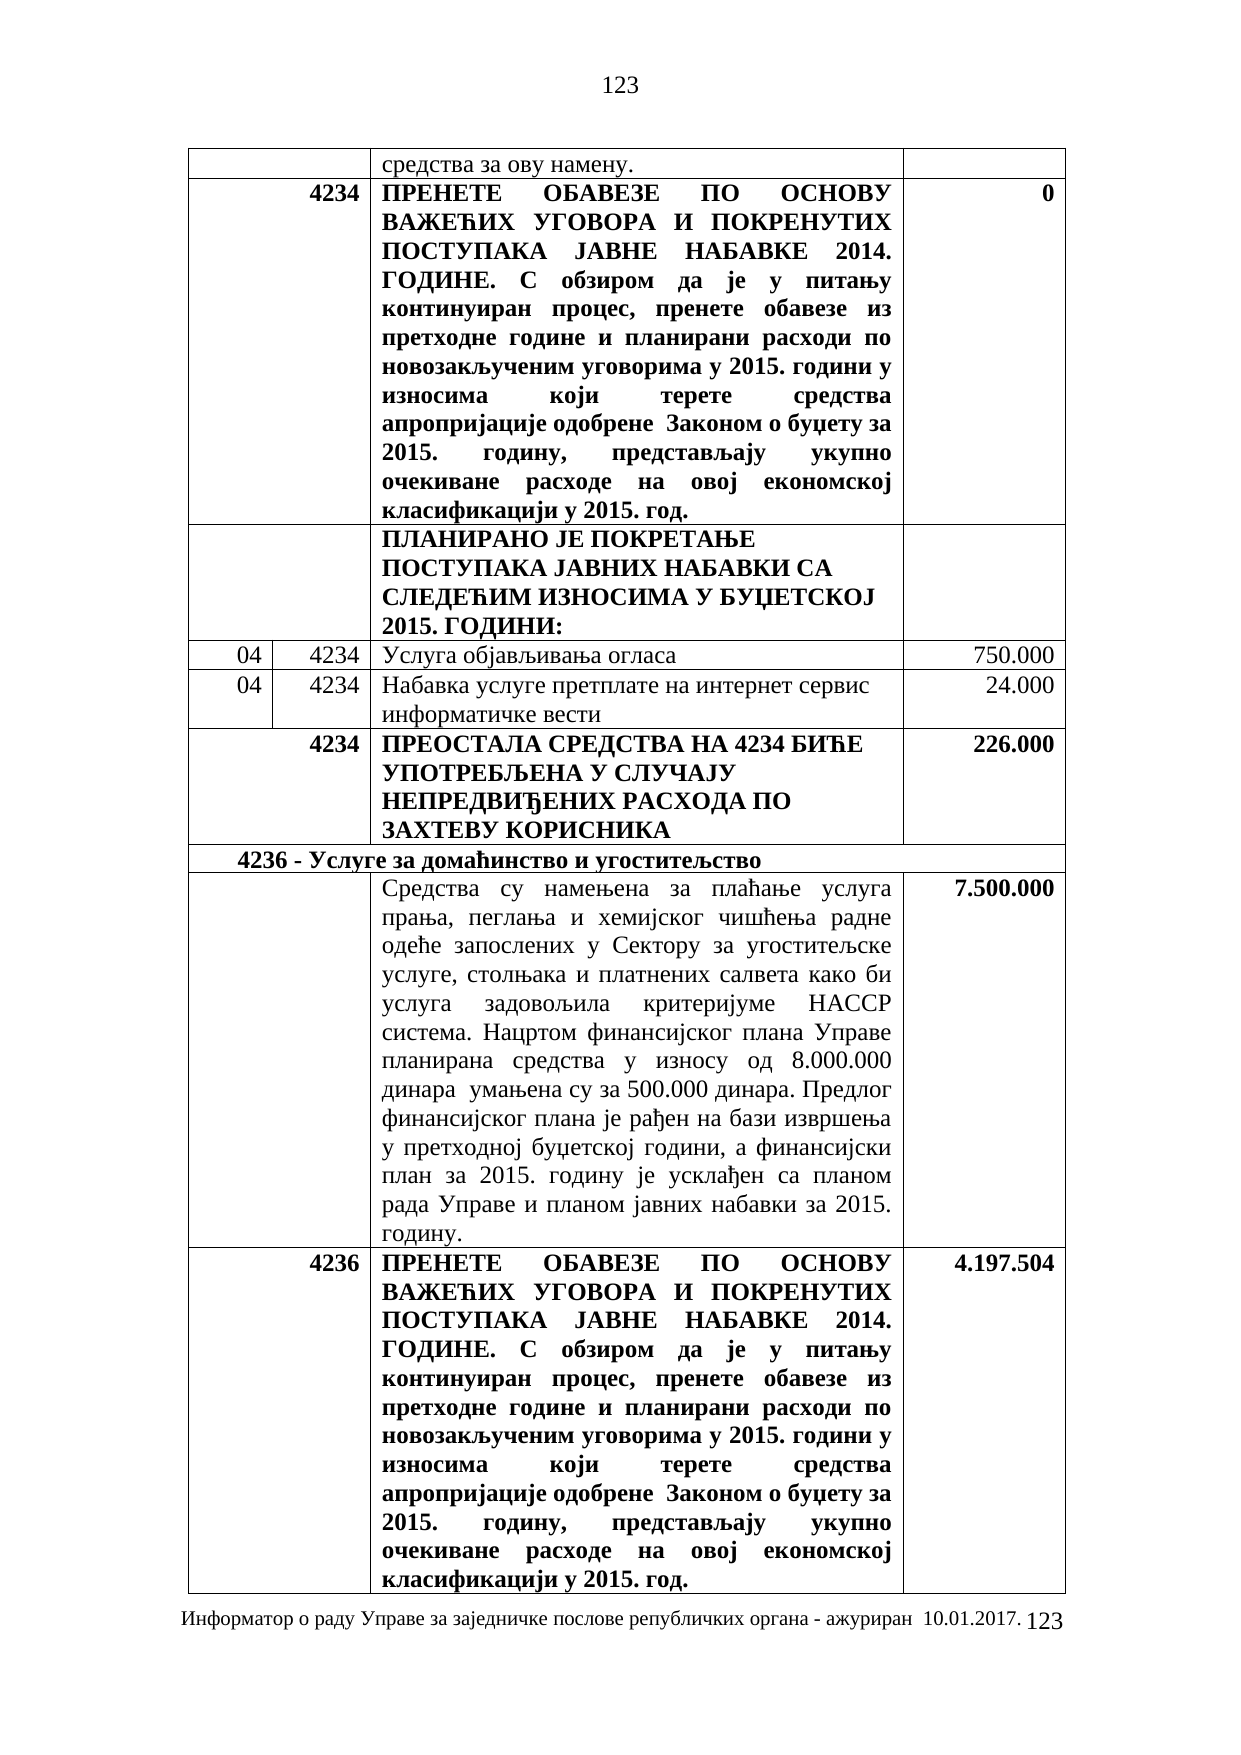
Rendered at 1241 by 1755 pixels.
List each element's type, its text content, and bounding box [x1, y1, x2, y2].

table_cell ПРЕНЕТЕ ОБАВЕЗЕ ПО ОСНОВУ ВАЖЕЋИХ УГОВОРА И ПОКРЕНУТИХ ПОСТУПАКА ЈАВНЕ НАБАВКЕ 2014. ГОДИНЕ. С обзиром да је у питању континуиран процес, пренете обавезе из претходне године и планирани расходи по новозакљученим уговорима у 2015. години у износима који терете средства апропријације одобрене Законом о буџету за 2015. годину, представљају укупно очекиване расходе на овој економској класификацији у 2015. год. [371, 1248, 903, 1593]
table_cell Услуга објављивања огласа [371, 641, 903, 669]
table_cell 4234 [189, 729, 370, 844]
table_cell [189, 525, 370, 639]
table_cell 4234 [273, 670, 370, 728]
table_cell 4.197.504 [904, 1248, 1065, 1593]
table_cell ПРЕНЕТЕ ОБАВЕЗЕ ПО ОСНОВУ ВАЖЕЋИХ УГОВОРА И ПОКРЕНУТИХ ПОСТУПАКА ЈАВНЕ НАБАВКЕ 2014. ГОДИНЕ. С обзиром да је у питању континуиран процес, пренете обавезе из претходне године и планирани расходи по новозакљученим уговорима у 2015. години у износима који терете средства апропријације одобрене Законом о буџету за 2015. годину, представљају укупно очекиване расходе на овој економској класификацији у 2015. год. [371, 179, 903, 523]
table_cell [189, 873, 370, 1247]
table_cell 7.500.000 [904, 873, 1065, 1247]
table_cell [904, 149, 1065, 177]
table_cell Набавка услуге претплате на интернет сервис информатичке вести [371, 670, 903, 728]
table_cell средства за ову намену. [371, 149, 903, 177]
table_cell [189, 149, 370, 177]
table_cell ПЛАНИРАНО ЈЕ ПОКРЕТАЊЕ ПОСТУПАКА ЈАВНИХ НАБАВКИ СА СЛЕДЕЋИМ ИЗНОСИМА У БУЏЕТСКОЈ 2015. ГОДИНИ: [371, 525, 903, 639]
table_cell Средства су намењена за плаћање услуга прања, пеглања и хемијског чишћења радне одеће запослених у Сектору за угоститељске услуге, столњака и платнених салвета како би услуга задовољила критеријуме НАССР система. Нацртом финансијског плана Управе планирана средства у износу од 8.000.000 динара умањена су за 500.000 динара. Предлог финансијског плана је рађен на бази извршења у претходној буџетској години, а финансијски план за 2015. годину је усклађен са планом рада Управе и планом јавних набавки за 2015. годину. [371, 873, 903, 1247]
table_cell 4236 - Услуге за домаћинство и угоститељство [189, 845, 1065, 872]
table_cell 750.000 [904, 641, 1065, 669]
table_cell 4236 [189, 1248, 370, 1593]
table_cell 226.000 [904, 729, 1065, 844]
table_cell 0 [904, 179, 1065, 523]
table_cell 04 [189, 670, 272, 728]
table_cell 24.000 [904, 670, 1065, 728]
table_cell 04 [189, 641, 272, 669]
table_cell 4234 [189, 179, 370, 523]
table_cell ПРЕОСТАЛА СРЕДСТВА НА 4234 БИЋЕ УПОТРЕБЉЕНА У СЛУЧАЈУ НЕПРЕДВИЂЕНИХ РАСХОДА ПО ЗАХТЕВУ КОРИСНИКА [371, 729, 903, 844]
table_cell [904, 525, 1065, 639]
table_cell 4234 [273, 641, 370, 669]
